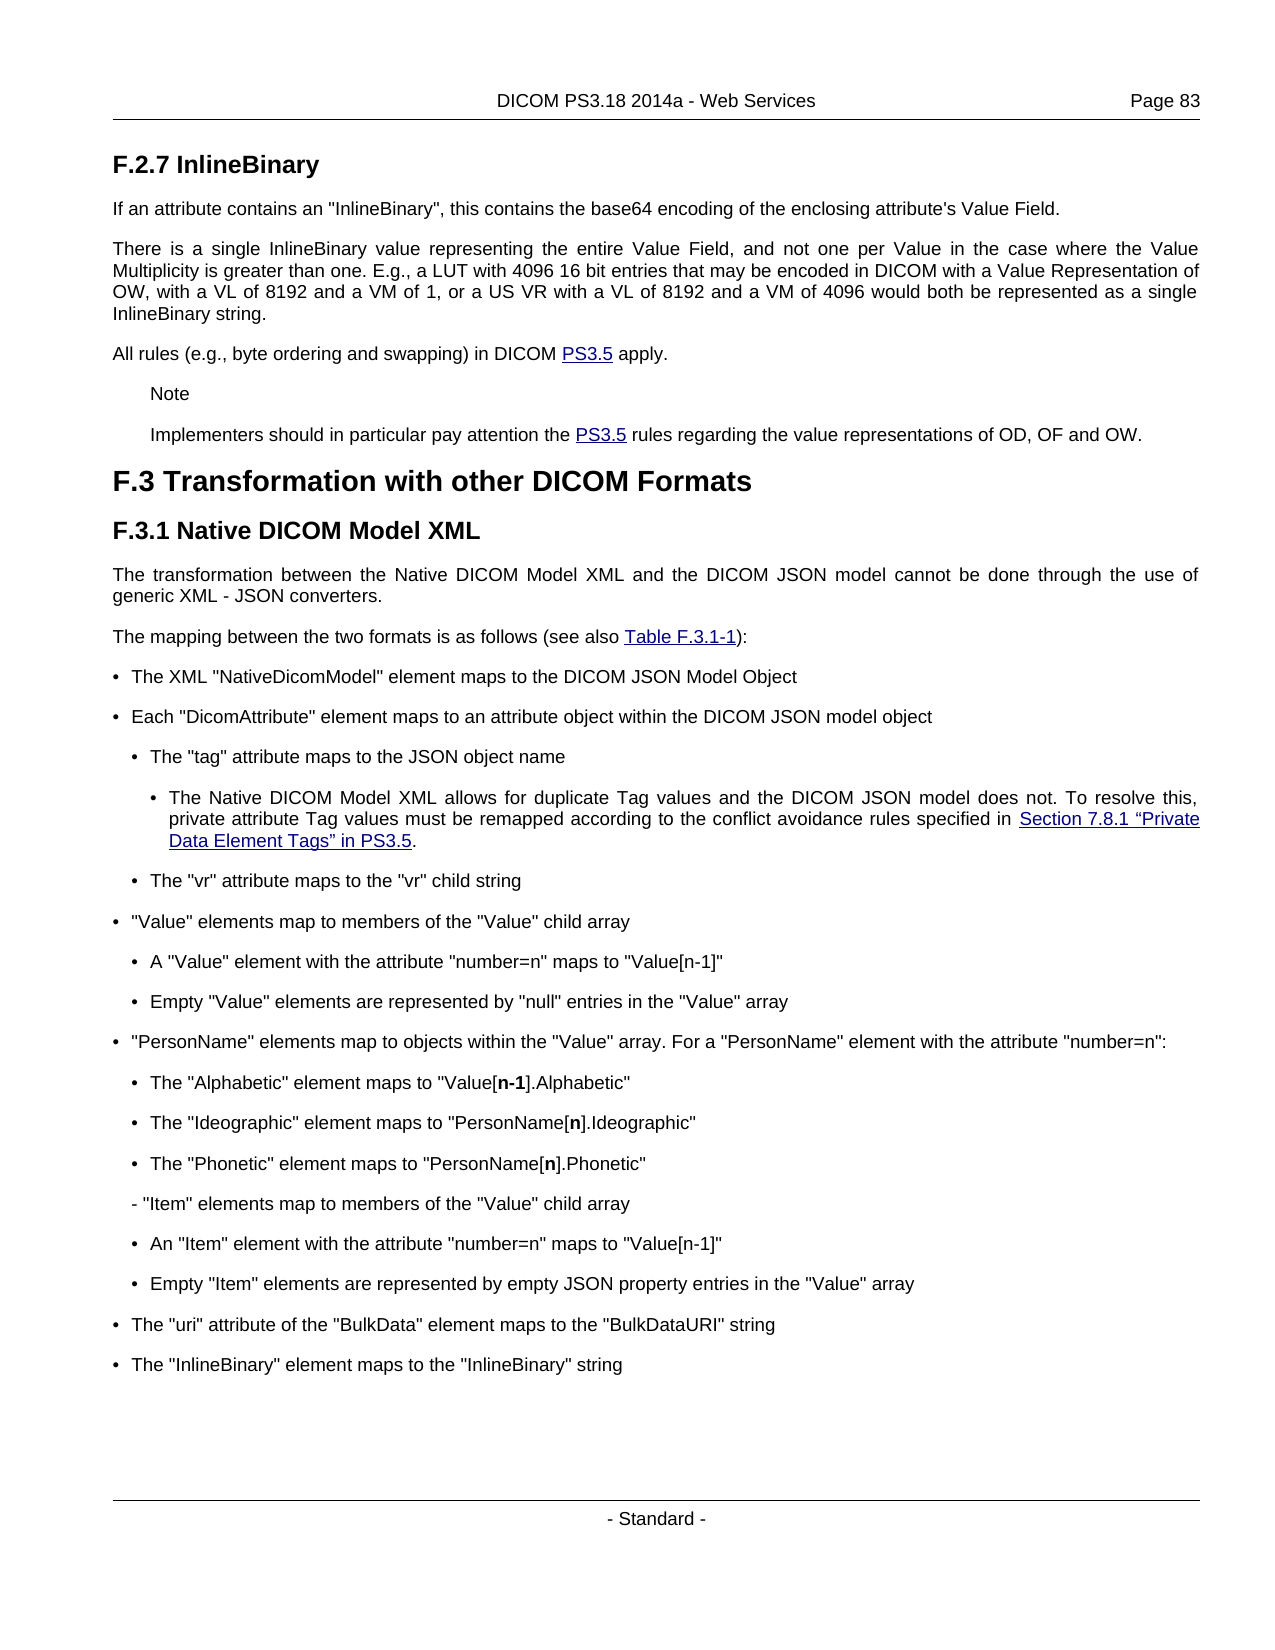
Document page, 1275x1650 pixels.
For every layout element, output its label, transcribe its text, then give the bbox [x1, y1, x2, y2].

list The "Alphabetic" element maps to "Value[n-1].Alphabetic" [131, 1072, 1200, 1093]
text F.3 Transformation with other DICOM Formats [112, 464, 1200, 497]
list The "Ideographic" element maps to "PersonName[n].Ideographic" [131, 1112, 1200, 1133]
list The XML "NativeDicomModel" element maps to the DICOM JSON Model Object [112, 666, 1200, 687]
list "PersonName" elements map to objects within the "Value" array. For a "PersonName" element with the attribute "number=n": [112, 1031, 1200, 1053]
list The "uri" attribute of the "BulkData" element maps to the "BulkDataURI" string [112, 1313, 1200, 1335]
list The "vr" attribute maps to the "vr" child string [131, 870, 1200, 892]
list The "tag" attribute maps to the JSON object name [131, 746, 1200, 768]
text If an attribute contains an "InlineBinary", this contains the base64 encoding of the enclosing attribute's Value Field. [112, 197, 1200, 219]
text Implementers should in particular pay attention the PS3.5 rules regarding the value representations of OD, OF and OW. [150, 423, 1162, 445]
text Note [150, 383, 1162, 405]
list Empty "Value" elements are represented by "null" entries in the "Value" array [131, 991, 1200, 1013]
list "Value" elements map to members of the "Value" child array [112, 910, 1200, 932]
list A "Value" element with the attribute "number=n" maps to "Value[n-1]" [131, 951, 1200, 972]
text There is a single InlineBinary value representing the entire Value Field, and not one per Value in the case where the Value Multiplicity is greater than one. E.g., a LUT with 4096 16 bit entries that may be encoded in DICOM with a Value Representation of OW, with a VL of 8192 and a VM of 1, or a US VR with a VL of 8192 and a VM of 4096 would both be represented as a single InlineBinary string. [112, 238, 1200, 324]
list Each "DicomAttribute" element maps to an attribute object within the DICOM JSON model object [112, 706, 1200, 728]
text All rules (e.g., byte ordering and swapping) in DICOM PS3.5 apply. [112, 343, 1200, 364]
list The Native DICOM Model XML allows for duplicate Tag values and the DICOM JSON model does not. To resolve this, private attribute Tag values must be remapped according to the conflict avoidance rules specified in Section 7.8.1 “Private Data Element Tags” in PS3.5. [150, 787, 1200, 851]
list The "InlineBinary" element maps to the "InlineBinary" string [112, 1354, 1200, 1375]
list Empty "Item" elements are represented by empty JSON property entries in the "Value" array [131, 1273, 1200, 1295]
text F.2.7 InlineBinary [112, 150, 1200, 179]
list - "Item" elements map to members of the "Value" child array [112, 1193, 1200, 1214]
list An "Item" element with the attribute "number=n" maps to "Value[n-1]" [131, 1233, 1200, 1254]
list The "Phonetic" element maps to "PersonName[n].Phonetic" [131, 1152, 1200, 1174]
text The transformation between the Native DICOM Model XML and the DICOM JSON model cannot be done through the use of generic XML - JSON converters. [112, 563, 1200, 607]
text F.3.1 Native DICOM Model XML [112, 516, 1200, 545]
text The mapping between the two formats is as follows (see also Table F.3.1-1): [112, 625, 1200, 647]
